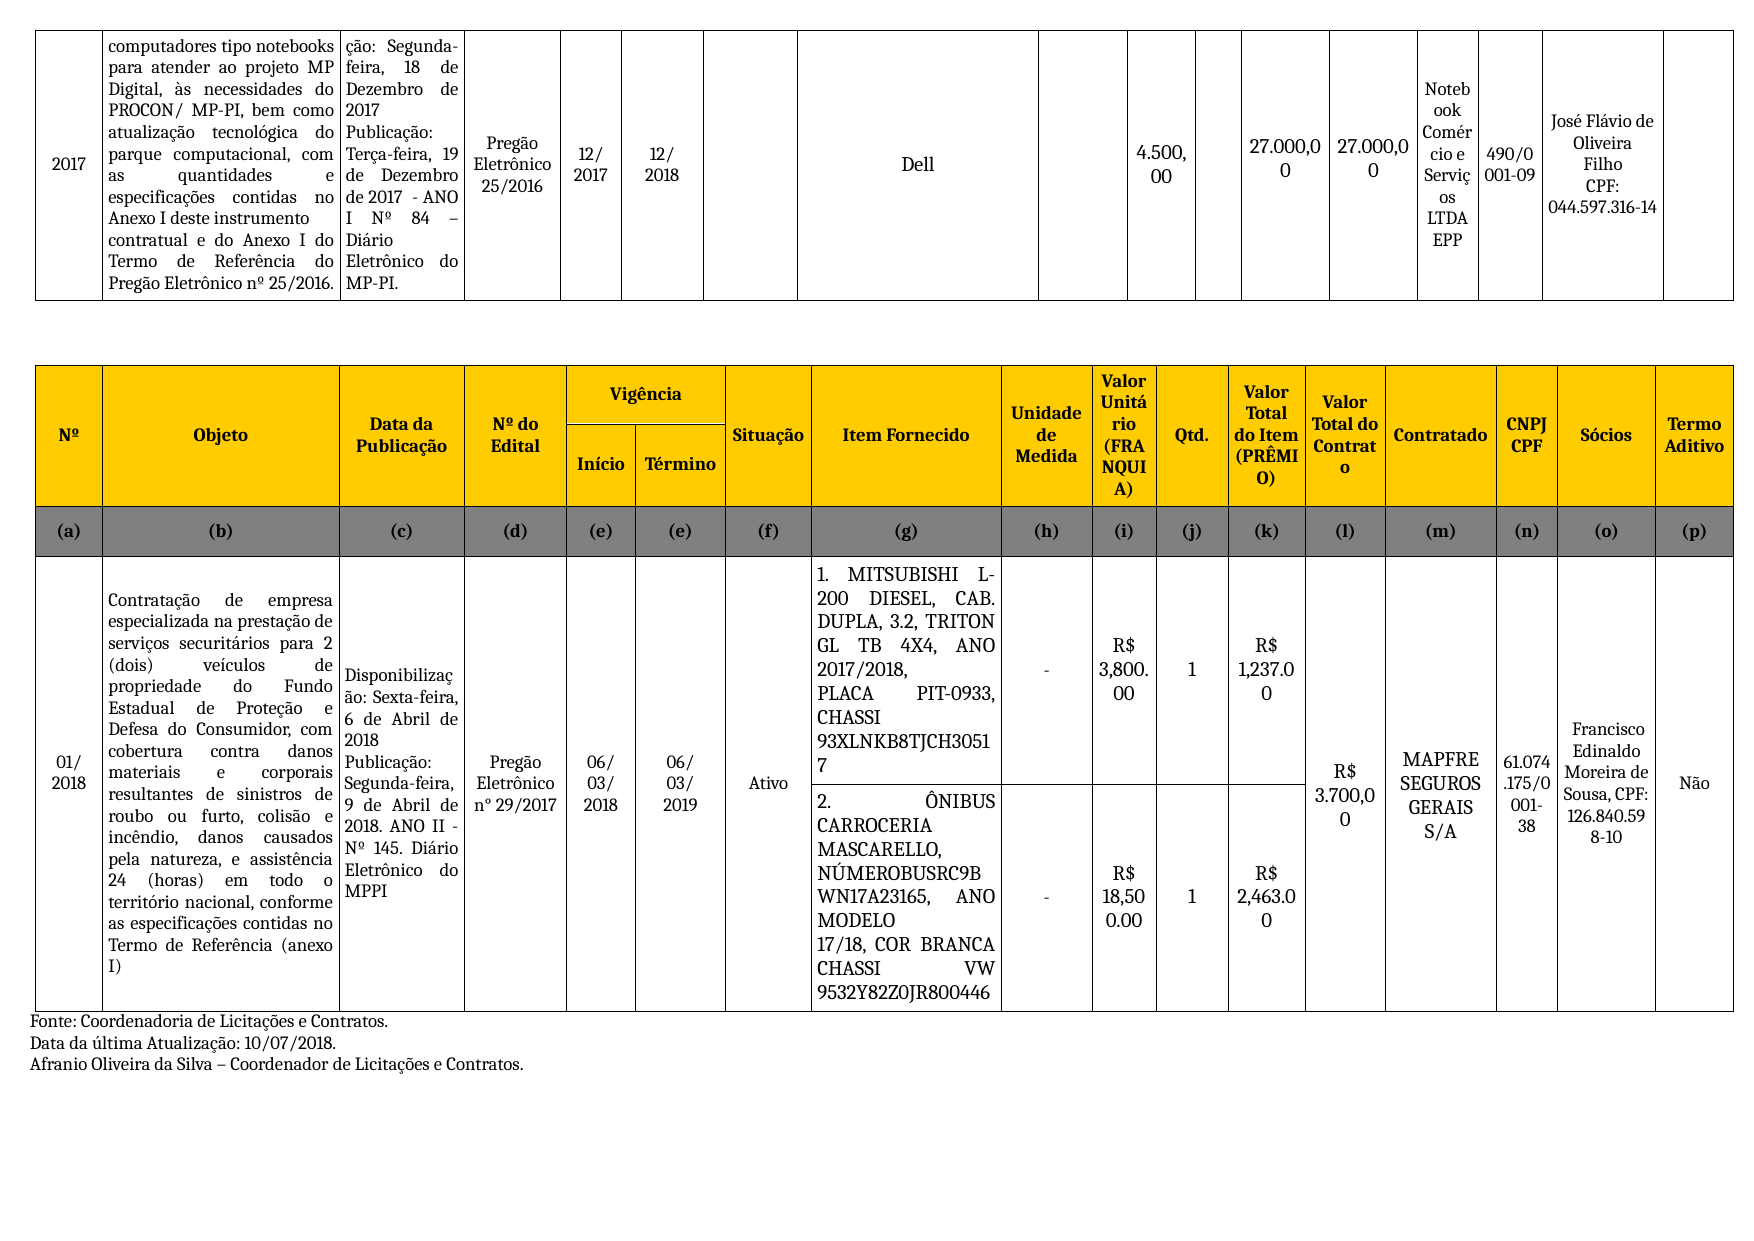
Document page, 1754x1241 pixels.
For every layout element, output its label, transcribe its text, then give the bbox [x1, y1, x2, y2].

table_cell José Flávio de Oliveira Filho CPF: 044.597.316-14 [1543, 31, 1663, 300]
table_cell R$ 18.500,00 [1093, 785, 1156, 1011]
table_cell (e) [636, 507, 725, 556]
table_cell 1. MITSUBISHI L-200 DIESEL, CAB. DUPLA, 3.2, TRITON GL TB 4X4, ANO 2017/2018, PLACA PIT-0933, CHASSI 93XLNKB8TJCH30517 [812, 557, 1001, 783]
table_cell (n) [1497, 507, 1557, 556]
text Afranio Oliveira da Silva – Coordenador de Licitações e Contratos. [29, 1054, 1729, 1076]
table_header Situação [726, 366, 811, 506]
table_cell Francisco Edinaldo Moreira de Sousa, CPF: 126.840.598-10 [1558, 557, 1655, 1011]
table_header Objeto [103, 366, 339, 506]
table_cell 2017 [36, 31, 102, 300]
table_header Nº do Edital [465, 366, 566, 506]
text Fonte: Coordenadoria de Licitações e Contratos. [29, 1011, 1729, 1032]
table_header Sócios [1558, 366, 1655, 506]
table_cell (m) [1386, 507, 1496, 556]
table_header Contratado [1386, 366, 1496, 506]
table_cell 12/ 2017 [561, 31, 621, 300]
table_cell (e) [567, 507, 635, 556]
table_cell (l) [1306, 507, 1385, 556]
table_header Termo Aditivo [1656, 366, 1733, 506]
table_cell - [1002, 557, 1092, 783]
table_cell Pregão Eletrônico 25/2016 [465, 31, 560, 300]
table_cell 1 [1157, 557, 1228, 783]
table_header Valor Total do Contrato [1306, 366, 1385, 506]
table_cell - [1002, 785, 1092, 1011]
table_cell (o) [1558, 507, 1655, 556]
table_cell (d) [465, 507, 566, 556]
table_cell (k) [1229, 507, 1305, 556]
table_cell [1039, 31, 1127, 300]
table_cell (i) [1093, 507, 1156, 556]
table_cell 4.500,00 [1128, 31, 1195, 300]
table_cell ção: Segunda-feira, 18 de Dezembro de 2017 Publicação: Terça-feira, 19 de Dezembro de 2017 - ANO I Nº 84 – Diário Eletrônico do MP-PI. [341, 31, 464, 300]
table_cell [1196, 31, 1241, 300]
table_cell [704, 31, 797, 300]
text Data da última Atualização: 10/07/2018. [29, 1032, 1729, 1054]
table_cell R$ 3.700,00 [1306, 557, 1385, 1011]
table_cell Não [1656, 557, 1733, 1011]
table_header Item Fornecido [812, 366, 1001, 506]
table_cell computadores tipo notebooks para atender ao projeto MP Digital, às necessidades do PROCON/ MP-PI, bem como atualização tecnológica do parque computacional, com as quantidades e especificações contidas no Anexo I deste instrumento contratual e do Anexo I do Termo de Referência do Pregão Eletrônico nº 25/2016. [103, 31, 340, 300]
table_cell R$ 1.237,00 [1229, 557, 1305, 783]
table_cell (j) [1157, 507, 1228, 556]
table_cell Dell [798, 31, 1038, 300]
table_header Vigência [567, 366, 725, 423]
table_cell Término [636, 425, 725, 506]
table_header Valor Unitário (FRANQUIA) [1093, 366, 1156, 506]
table_cell (a) [36, 507, 102, 556]
table_cell R$ 2.463,00 [1229, 785, 1305, 1011]
table_cell 27.000,00 [1242, 31, 1329, 300]
table_header Unidade de Medida [1002, 366, 1092, 506]
table_cell Ativo [726, 557, 811, 1011]
table_cell 06/ 03/ 2018 [567, 557, 635, 1011]
table_cell Disponibilização: Sexta-feira, 6 de Abril de 2018 Publicação: Segunda-feira, 9 de Abril de 2018. ANO II - Nº 145. Diário Eletrônico do MPPI [340, 557, 464, 1011]
table_header CNPJ CPF [1497, 366, 1557, 506]
table_cell Pregão Eletrônico n° 29/2017 [465, 557, 566, 1011]
table_cell Notebook Comércio e Serviços LTDA EPP [1418, 31, 1478, 300]
table_cell 2. ÔNIBUS CARROCERIA MASCARELLO, NÚMEROBUSRC9BWN17A23165, ANO MODELO 17/18, COR BRANCA CHASSI VW 9532Y82Z0JR800446 [812, 785, 1001, 1011]
table_cell (h) [1002, 507, 1092, 556]
table_header Nº [36, 366, 102, 506]
table_header Data da Publicação [340, 366, 464, 506]
table_cell (f) [726, 507, 811, 556]
table_cell (c) [340, 507, 464, 556]
table_cell 1 [1157, 785, 1228, 1011]
table_cell MAPFRE SEGUROS GERAIS S/A [1386, 557, 1496, 1011]
table_cell 06/ 03/ 2019 [636, 557, 725, 1011]
table_cell Contratação de empresa especializada na prestação de serviços securitários para 2 (dois) veículos de propriedade do Fundo Estadual de Proteção e Defesa do Consumidor, com cobertura contra danos materiais e corporais resultantes de sinistros de roubo ou furto, colisão e incêndio, danos causados pela natureza, e assistência 24 (horas) em todo o território nacional, conforme as especificações contidas no Termo de Referência (anexo I) [103, 557, 339, 1011]
table_header Valor Total do Item (PRÊMIO) [1229, 366, 1305, 506]
table_cell 01/ 2018 [36, 557, 102, 1011]
table_cell (b) [103, 507, 339, 556]
table_cell (g) [812, 507, 1001, 556]
table_cell 61.074.175/0001-38 [1497, 557, 1557, 1011]
table_cell R$ 3.800,00 [1093, 557, 1156, 783]
table_cell [1664, 31, 1733, 300]
table_cell Início [567, 425, 635, 506]
table_cell (p) [1656, 507, 1733, 556]
table_cell 490/0001-09 [1479, 31, 1542, 300]
table_cell 27.000,00 [1330, 31, 1417, 300]
table_cell 12/ 2018 [622, 31, 703, 300]
table_header Qtd. [1157, 366, 1228, 506]
